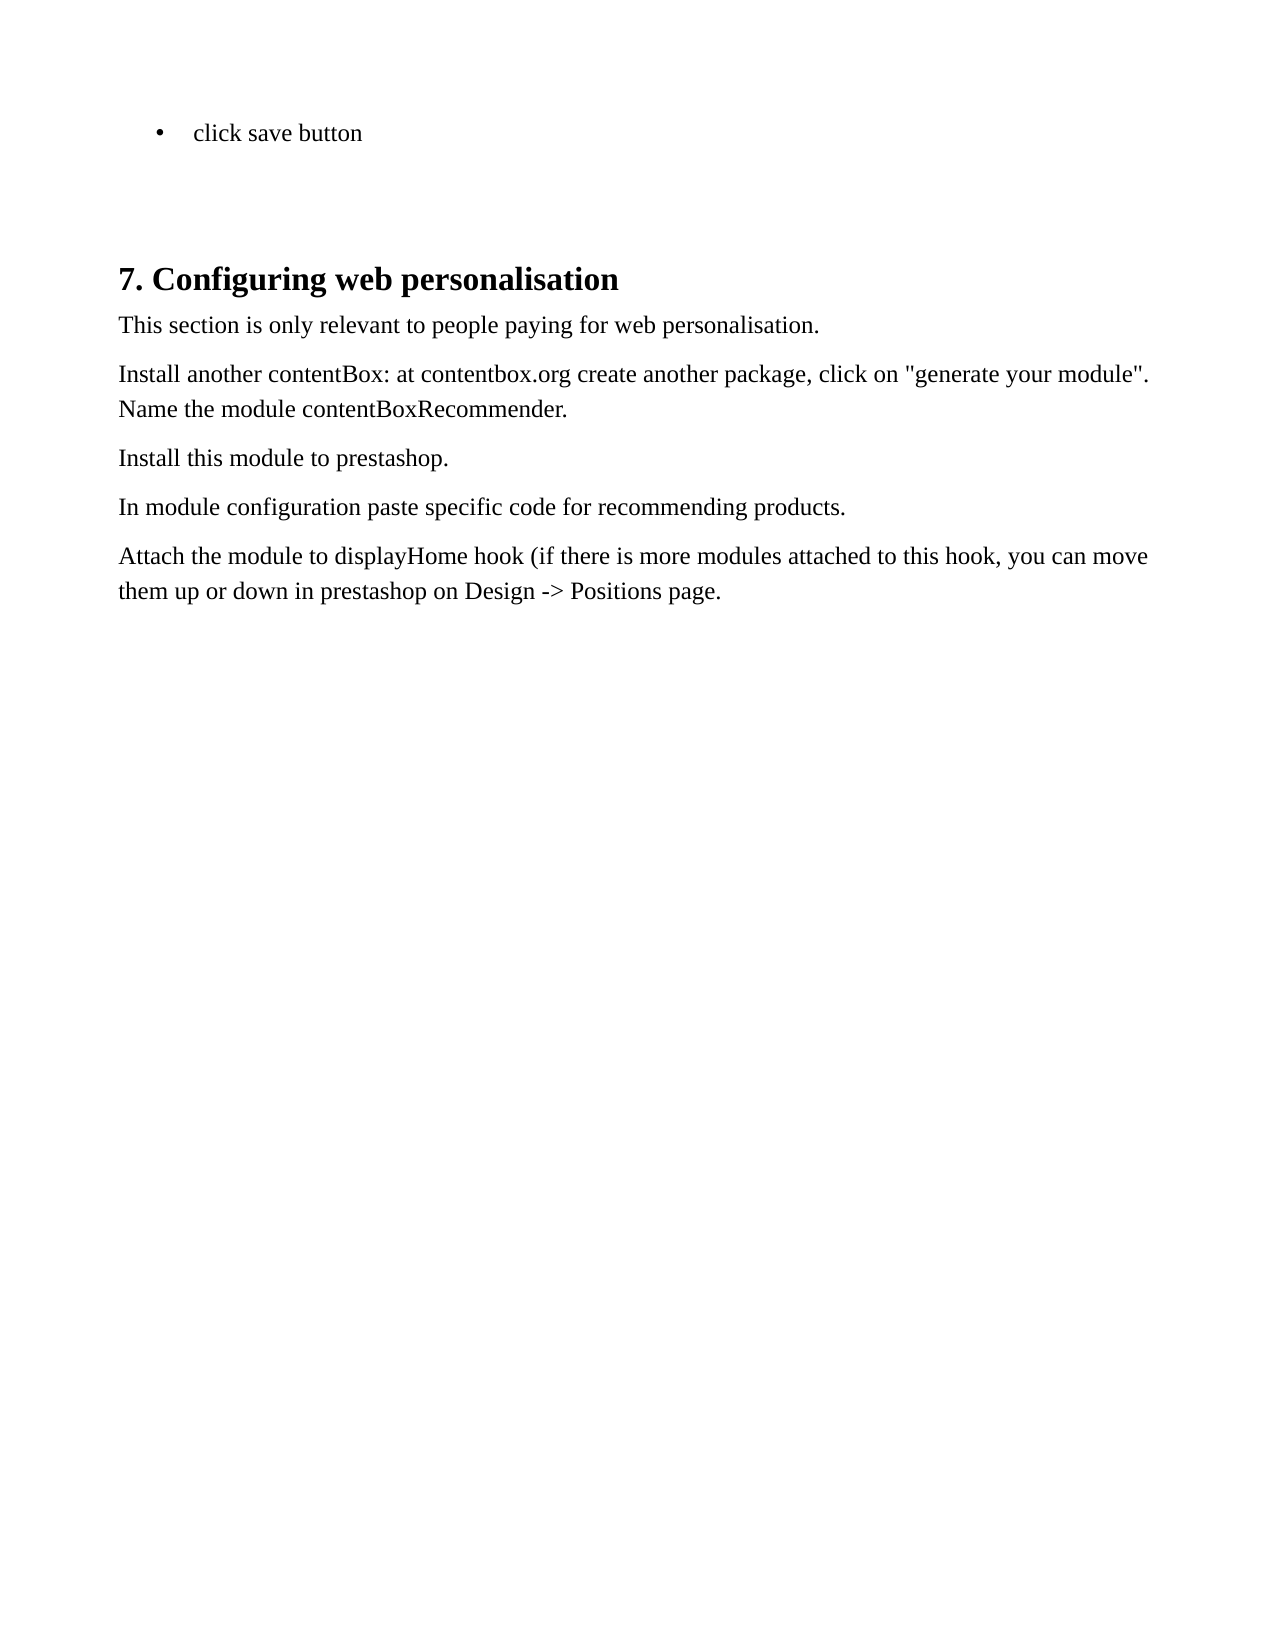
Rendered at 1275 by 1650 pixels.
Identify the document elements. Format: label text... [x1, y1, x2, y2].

text This section is only relevant to people paying for web personalisation. [118, 311, 1157, 339]
list click save button [156, 118, 1157, 147]
text Attach the module to displayHome hook (if there is more modules attached to this hook, you can move them up or down in prestashop on Design -> Positions page. [118, 541, 1157, 604]
text Install this module to prestashop. [118, 443, 1157, 472]
subtitle 7. Configuring web personalisation [118, 259, 1157, 298]
text In module configuration paste specific code for recommending products. [118, 492, 1157, 521]
text Install another contentBox: at contentbox.org create another package, click on "generate your module". Name the module contentBoxRecommender. [118, 359, 1157, 423]
